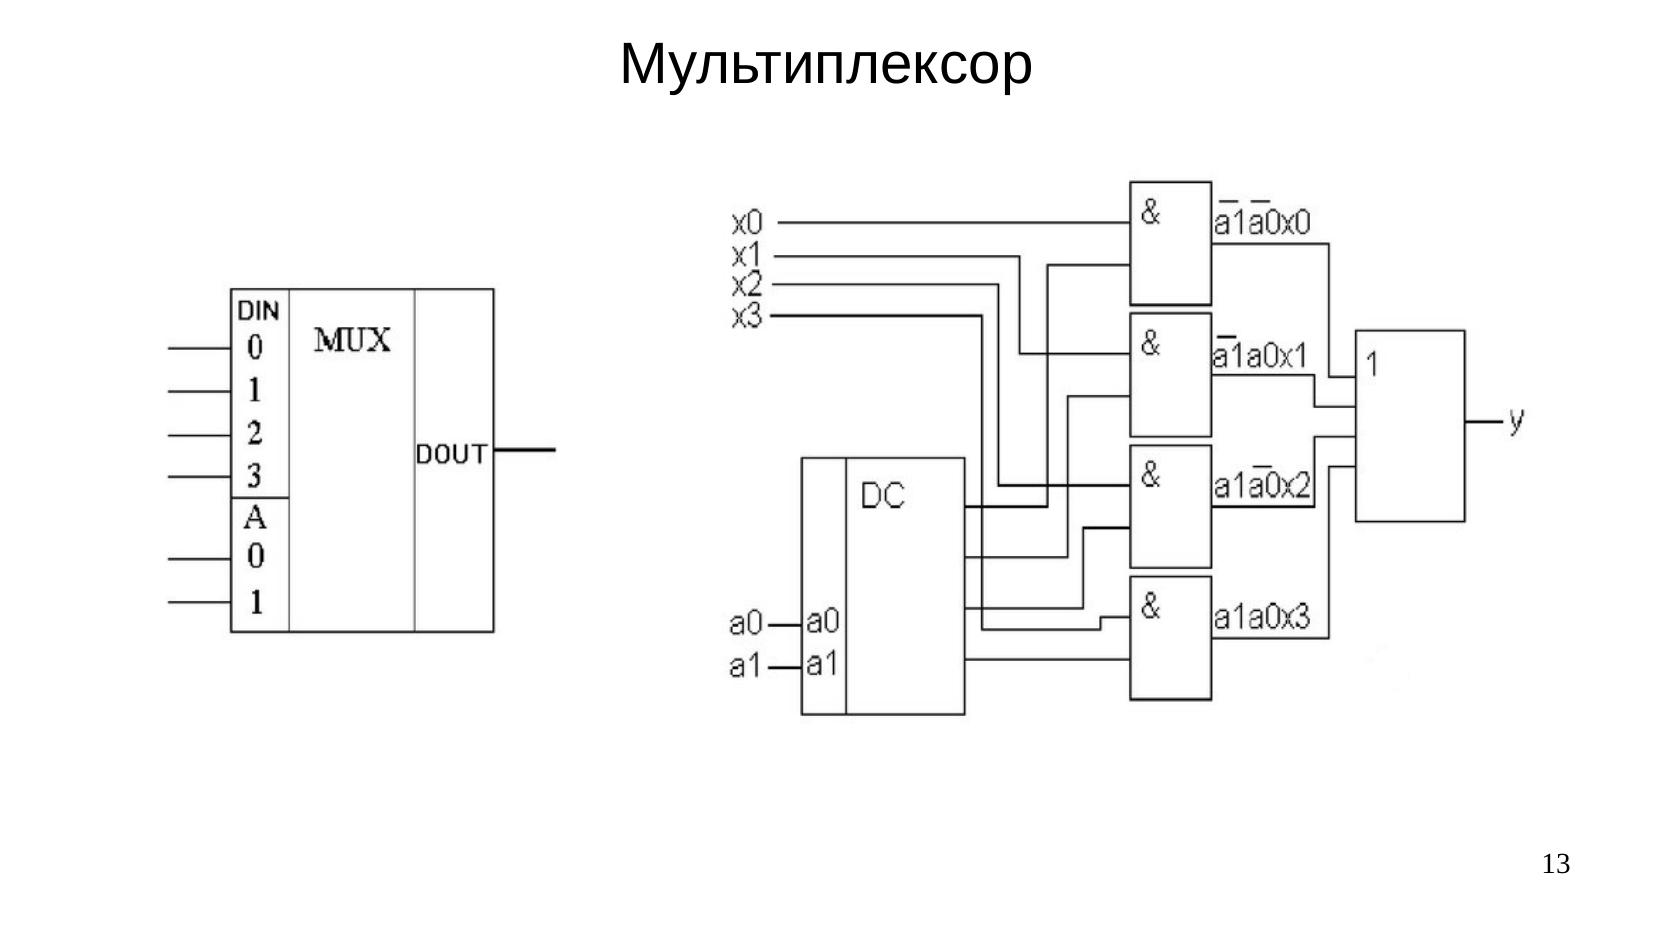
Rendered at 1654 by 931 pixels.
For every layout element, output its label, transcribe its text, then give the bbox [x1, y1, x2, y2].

title Мультиплексор [82, 30, 1571, 96]
picture [720, 165, 1533, 733]
picture [135, 259, 564, 674]
